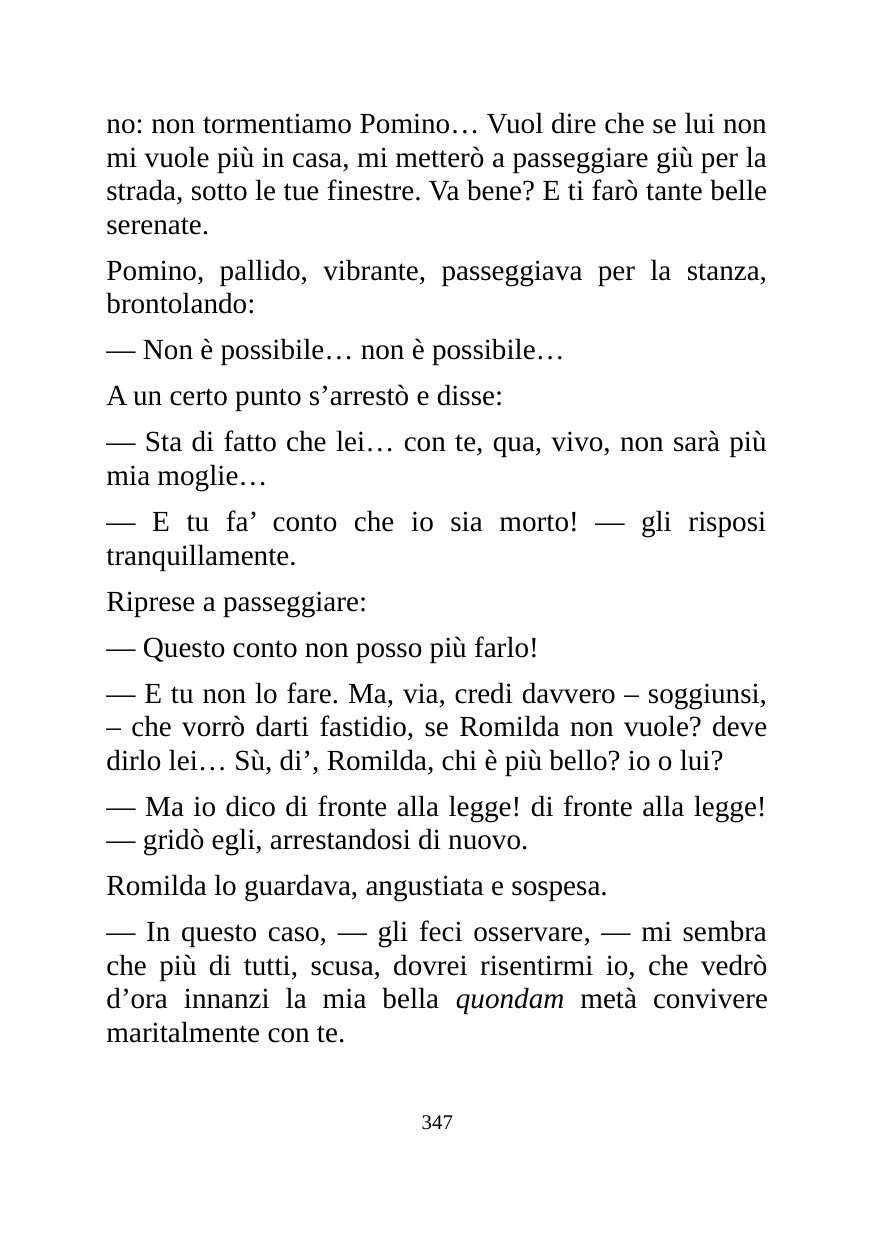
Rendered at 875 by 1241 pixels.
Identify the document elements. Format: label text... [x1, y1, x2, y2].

text — Non è possibile… non è possibile… [106, 332, 768, 366]
text A un certo punto s’arrestò e disse: [106, 378, 768, 412]
text — Questo conto non posso più farlo! [106, 630, 768, 663]
text Pomino, pallido, vibrante, passeggiava per la stanza, brontolando: [106, 253, 768, 320]
text — E tu fa’ conto che io sia morto! — gli risposi tranquillamente. [106, 504, 768, 571]
text no: non tormentiamo Pomino… Vuol dire che se lui non mi vuole più in casa, mi metterò a passeggiare giù per la strada, sotto le tue finestre. Va bene? E ti farò tante belle serenate. [106, 106, 768, 240]
text Riprese a passeggiare: [106, 584, 768, 617]
text Romilda lo guardava, angustiata e sospesa. [106, 868, 768, 902]
text — In questo caso, — gli feci osservare, — mi sembra che più di tutti, scusa, dovrei risentirmi io, che vedrò d’ora innanzi la mia bella quondam metà convivere maritalmente con te. [106, 914, 768, 1049]
text — Sta di fatto che lei… con te, qua, vivo, non sarà più mia moglie… [106, 424, 768, 492]
text — Ma io dico di fronte alla legge! di fronte alla legge! — gridò egli, arrestandosi di nuovo. [106, 789, 768, 856]
text — E tu non lo fare. Ma, via, credi davvero – soggiunsi, – che vorrò darti fastidio, se Romilda non vuole? deve dirlo lei… Sù, di’, Romilda, chi è più bello? io o lui? [106, 676, 768, 776]
